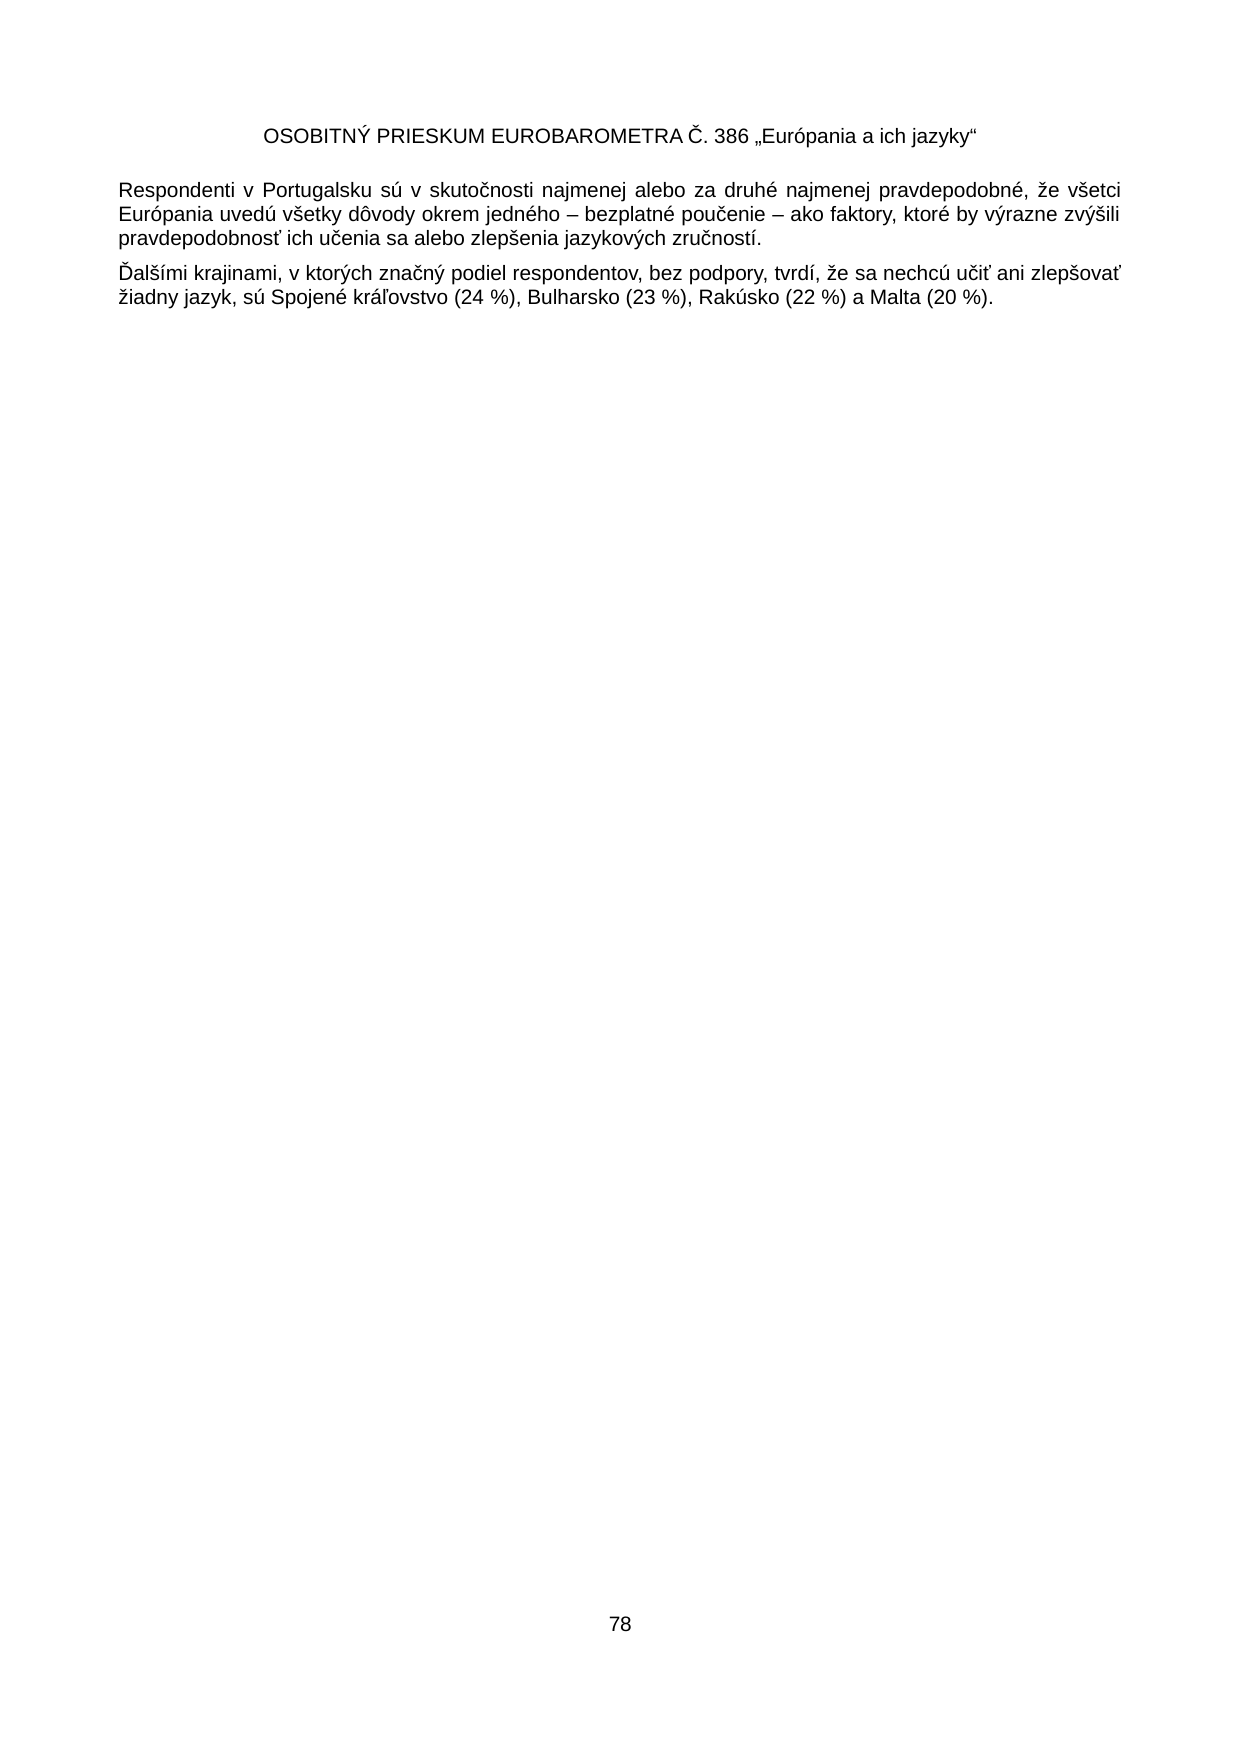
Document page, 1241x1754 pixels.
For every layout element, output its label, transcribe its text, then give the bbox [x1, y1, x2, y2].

text Respondenti v Portugalsku sú v skutočnosti najmenej alebo za druhé najmenej pravdepodobné, že všetci Európania uvedú všetky dôvody okrem jedného – bezplatné poučenie – ako faktory, ktoré by výrazne zvýšili pravdepodobnosť ich učenia sa alebo zlepšenia jazykových zručností. [118, 177, 1122, 249]
text Ďalšími krajinami, v ktorých značný podiel respondentov, bez podpory, tvrdí, že sa nechcú učiť ani zlepšovať žiadny jazyk, sú Spojené kráľovstvo (24 %), Bulharsko (23 %), Rakúsko (22 %) a Malta (20 %). [118, 261, 1122, 309]
